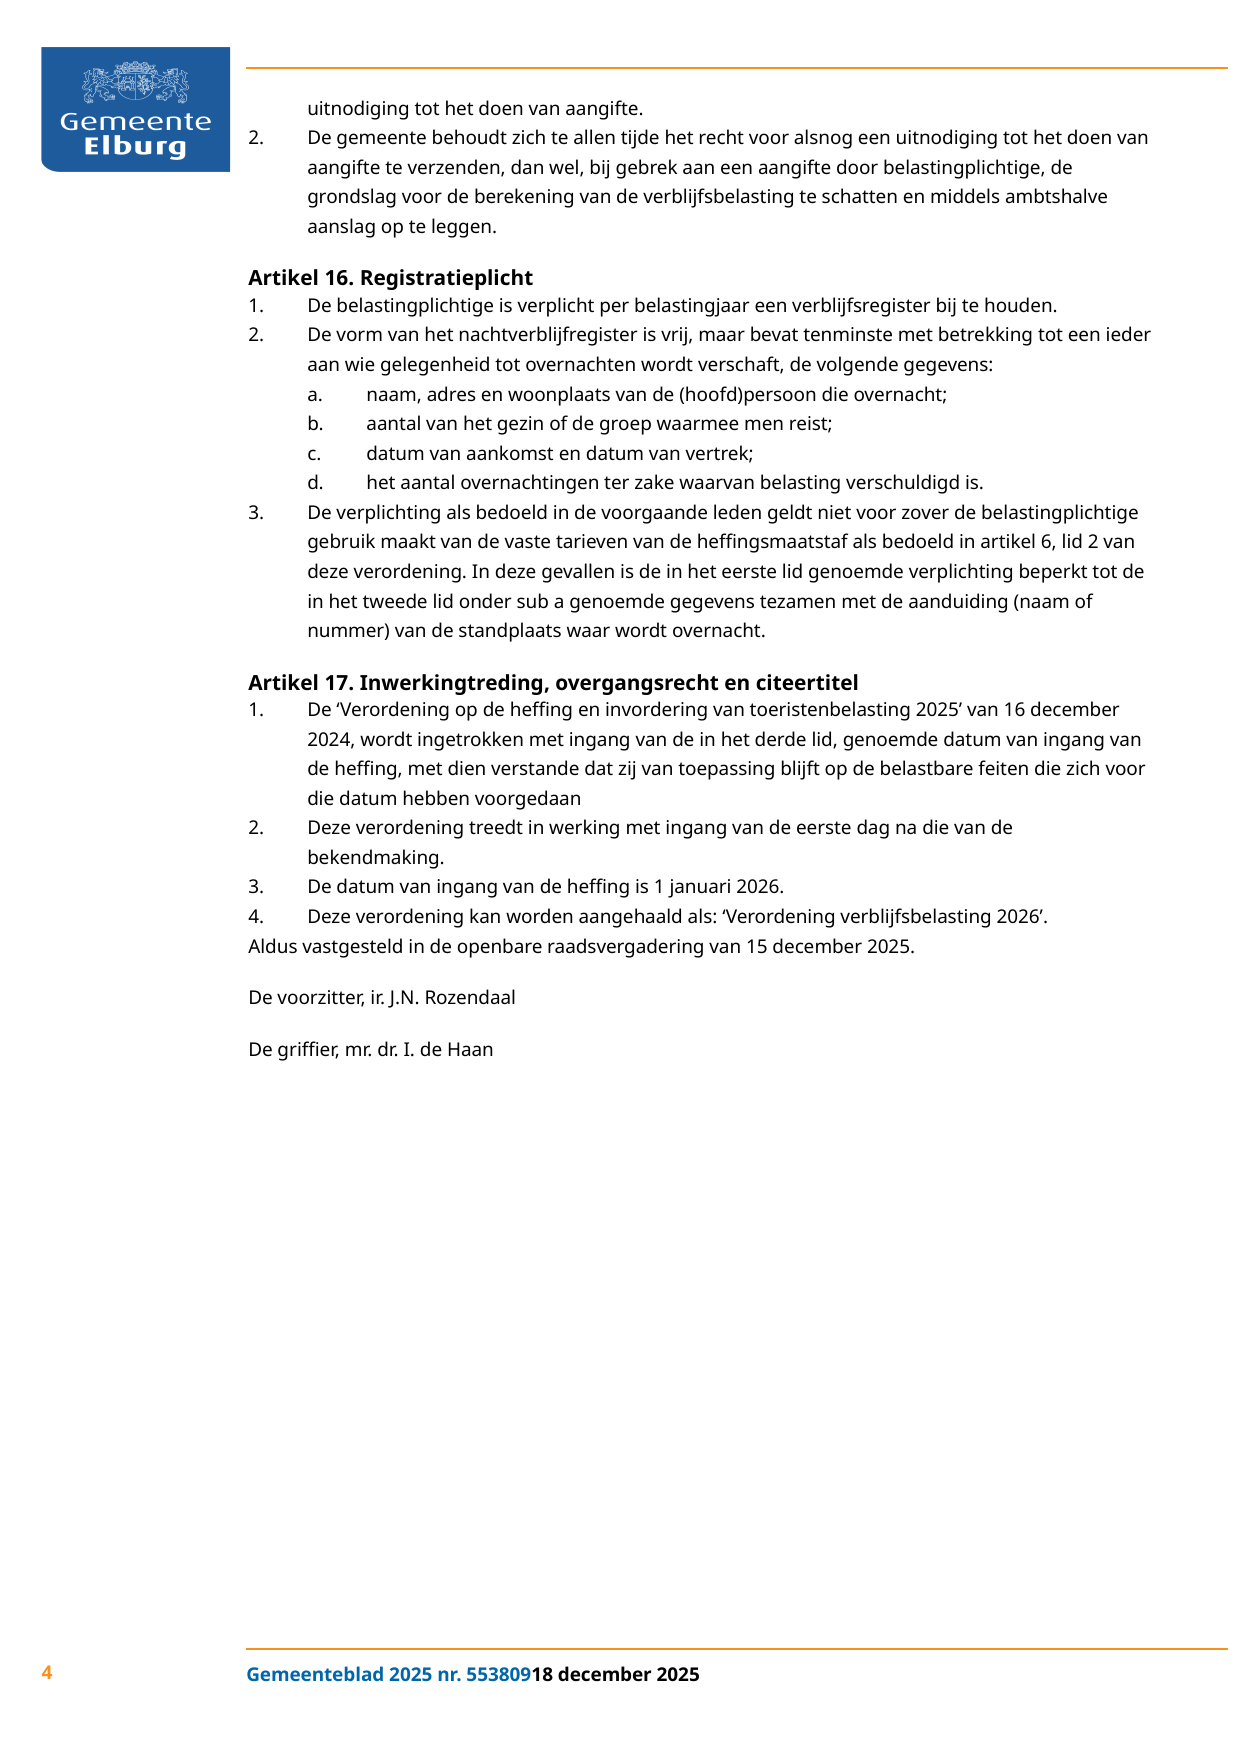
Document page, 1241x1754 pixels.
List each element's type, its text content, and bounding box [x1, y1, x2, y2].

list De datum van ingang van de heffing is 1 januari 2026. [248, 874, 1152, 899]
list De vorm van het nachtverblijfregister is vrij, maar bevat tenminste met betrekking tot een ieder aan wie gelegenheid tot overnachten wordt verschaft, de volgende gegevens: [248, 322, 1152, 377]
text De griffier, mr. dr. I. de Haan [248, 1036, 1152, 1062]
list De ‘Verordening op de heffing en invordering van toeristenbelasting 2025’ van 16 december 2024, wordt ingetrokken met ingang van de in het derde lid, genoemde datum van ingang van de heffing, met dien verstande dat zij van toepassing blijft op de belastbare feiten die zich voor die datum hebben voorgedaan [248, 696, 1152, 811]
text Artikel 17. Inwerkingtreding, overgangsrecht en citeertitel [248, 668, 1152, 696]
list naam, adres en woonplaats van de (hoofd)persoon die overnacht; [307, 381, 1152, 406]
text De voorzitter, ir. J.N. Rozendaal [248, 984, 1152, 1010]
text Artikel 16. Registratieplicht [248, 263, 1152, 292]
list De gemeente behoudt zich te allen tijde het recht voor alsnog een uitnodiging tot het doen van aangifte te verzenden, dan wel, bij gebrek aan een aangifte door belastingplichtige, de grondslag voor de berekening van de verblijfsbelasting te schatten en middels ambtshalve aanslag op te leggen. [248, 124, 1152, 239]
list Deze verordening kan worden aangehaald als: ‘Verordening verblijfsbelasting 2026’. [248, 903, 1152, 929]
list Deze verordening treedt in werking met ingang van de eerste dag na die van de bekendmaking. [248, 814, 1152, 870]
text Aldus vastgesteld in de openbare raadsvergadering van 15 december 2025. [248, 933, 1152, 959]
list De verplichting als bedoeld in de voorgaande leden geldt niet voor zover de belastingplichtige gebruik maakt van de vaste tarieven van de heffingsmaatstaf als bedoeld in artikel 6, lid 2 van deze verordening. In deze gevallen is de in het eerste lid genoemde verplichting beperkt tot de in het tweede lid onder sub a genoemde gegevens tezamen met de aanduiding (naam of nummer) van de standplaats waar wordt overnacht. [248, 499, 1152, 643]
list uitnodiging tot het doen van aangifte. [248, 95, 1152, 121]
list datum van aankomst en datum van vertrek; [307, 440, 1152, 466]
list aantal van het gezin of de groep waarmee men reist; [307, 410, 1152, 436]
picture [41, 47, 231, 172]
list De belastingplichtige is verplicht per belastingjaar een verblijfsregister bij te houden. [248, 292, 1152, 318]
list het aantal overnachtingen ter zake waarvan belasting verschuldigd is. [307, 469, 1152, 495]
